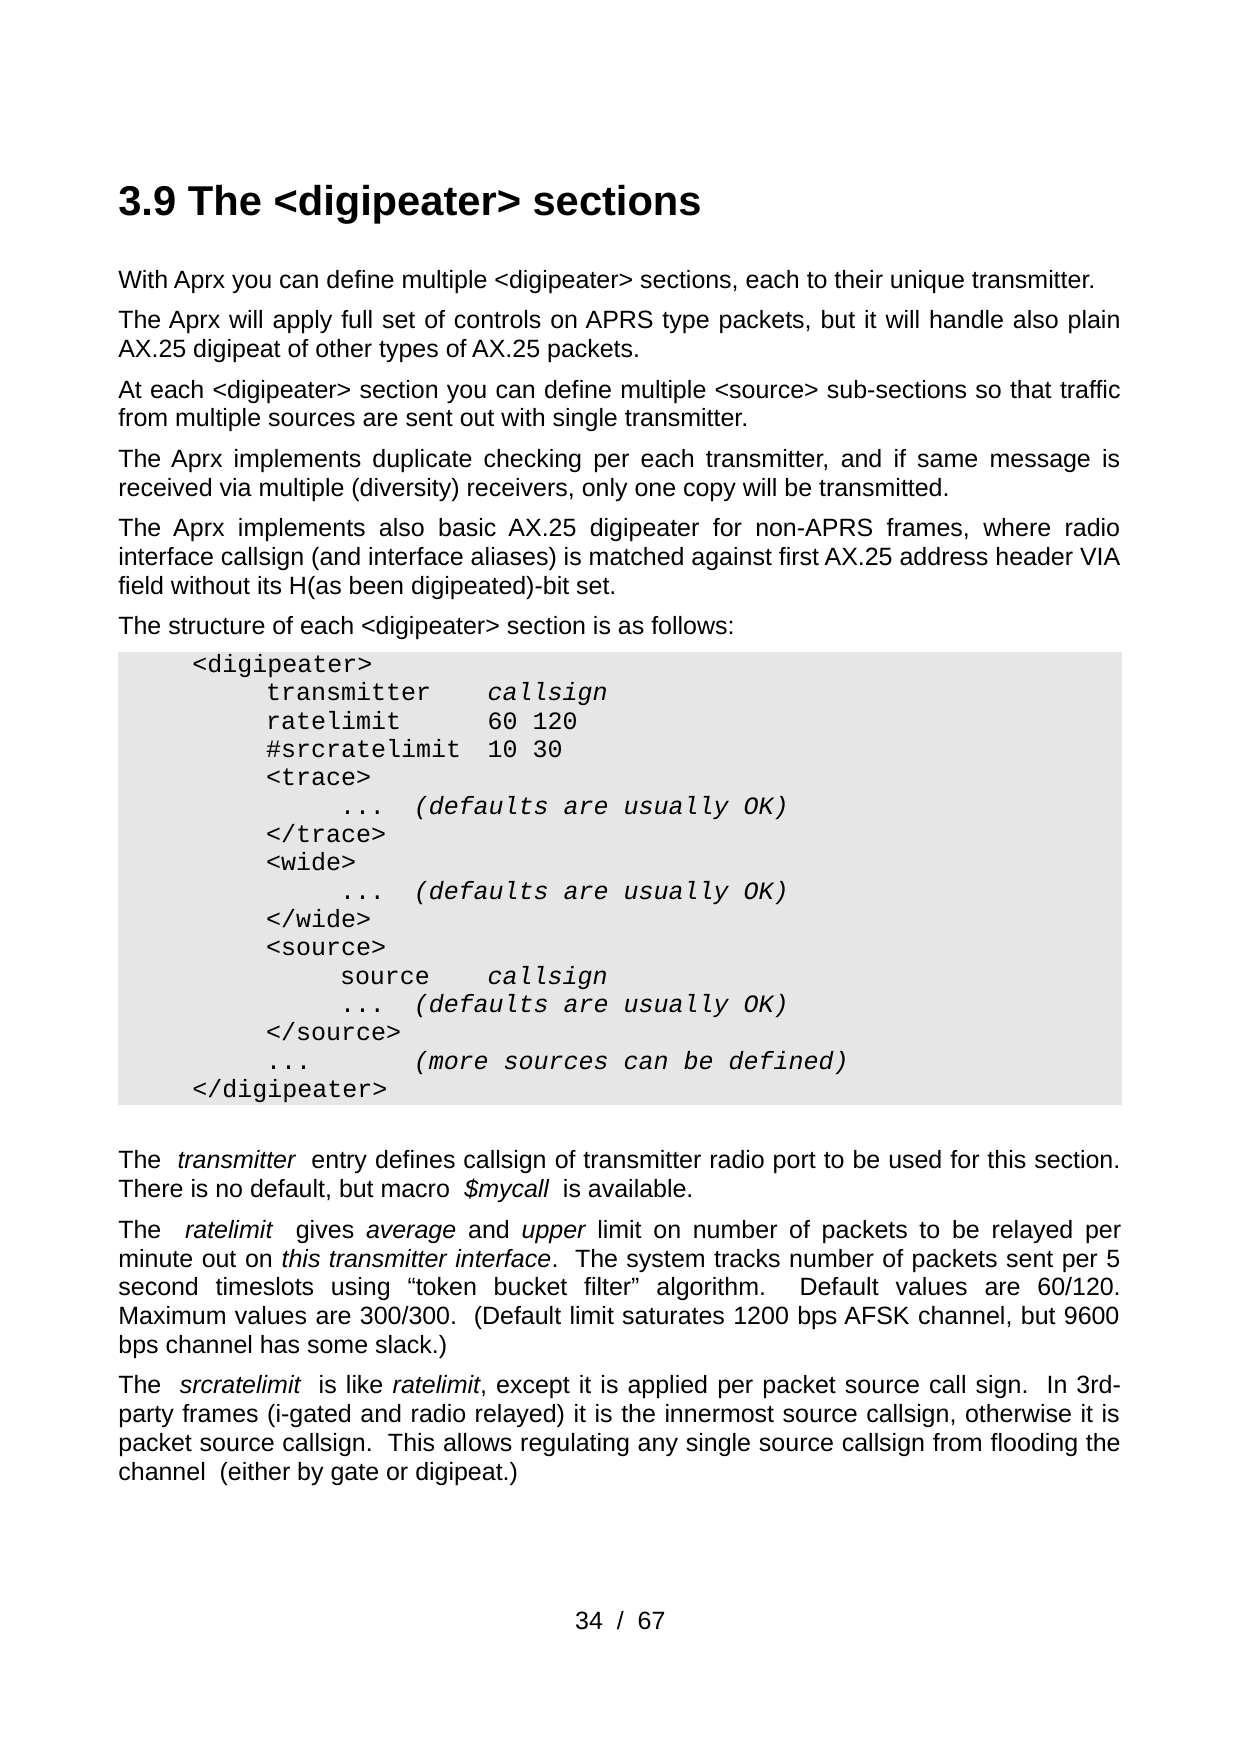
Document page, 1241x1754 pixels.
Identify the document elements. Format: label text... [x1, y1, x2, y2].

text The Aprx will apply full set of controls on APRS type packets, but it will handle also plain AX.25 digipeat of other types of AX.25 packets. [118, 305, 1122, 363]
text </wide> [118, 907, 1122, 935]
text </digipeater> [118, 1077, 1122, 1105]
text The structure of each <digipeater> section is as follows: [118, 611, 1122, 640]
text #srcratelimit 10 30 [118, 737, 1122, 765]
text ratelimit 60 120 [118, 708, 1122, 737]
text <trace> [118, 765, 1122, 793]
text The Aprx implements duplicate checking per each transmitter, and if same message is received via multiple (diversity) receivers, only one copy will be transmitted. [118, 444, 1122, 501]
text ... (defaults are usually OK) [118, 878, 1122, 907]
text With Aprx you can define multiple <digipeater> sections, each to their unique transmitter. [118, 265, 1122, 293]
text The ratelimit gives average and upper limit on number of packets to be relayed per minute out on this transmitter interface. The system tracks number of packets sent per 5 second timeslots using “token bucket filter” algorithm. Default values are 60/120. Maximum values are 300/300. (Default limit saturates 1200 bps AFSK channel, but 9600 bps channel has some slack.) [118, 1215, 1122, 1358]
text The Aprx implements also basic AX.25 digipeater for non-APRS frames, where radio interface callsign (and interface aliases) is matched against first AX.25 address header VIA field without its H(as been digipeated)-bit set. [118, 513, 1122, 599]
text ... (more sources can be defined) [118, 1048, 1122, 1077]
text At each <digipeater> section you can define multiple <source> sub-sections so that traffic from multiple sources are sent out with single transmitter. [118, 374, 1122, 432]
text ... (defaults are usually OK) [118, 793, 1122, 822]
subtitle The <digipeater> sections [118, 176, 1122, 224]
text <digipeater> [118, 652, 1122, 680]
text transmitter callsign [118, 680, 1122, 708]
text The srcratelimit is like ratelimit, except it is applied per packet source call sign. In 3rd-party frames (i-gated and radio relayed) it is the innermost source callsign, otherwise it is packet source callsign. This allows regulating any single source callsign from flooding the channel (either by gate or digipeat.) [118, 1370, 1122, 1485]
text <wide> [118, 850, 1122, 878]
text The transmitter entry defines callsign of transmitter radio port to be used for this section. There is no default, but macro $mycall is available. [118, 1146, 1122, 1203]
text </source> [118, 1020, 1122, 1048]
text ... (defaults are usually OK) [118, 992, 1122, 1020]
text </trace> [118, 822, 1122, 850]
text <source> [118, 935, 1122, 963]
text source callsign [118, 963, 1122, 992]
